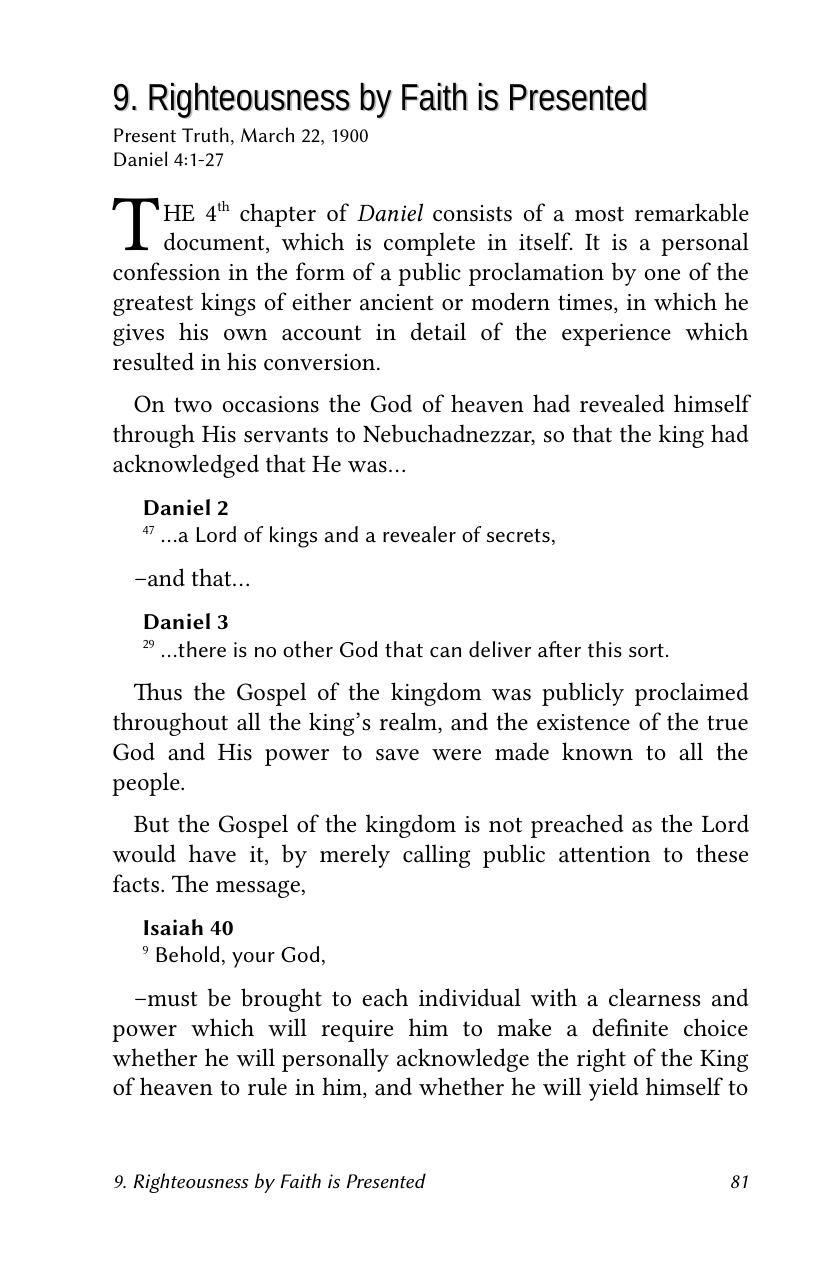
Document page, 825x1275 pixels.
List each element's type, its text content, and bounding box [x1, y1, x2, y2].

text 29 ...there is no other God that can deliver after this sort. [142, 636, 720, 663]
text Daniel 2 [142, 495, 750, 521]
text But the Gospel of the kingdom is not preached as the Lord would have it, by merely calling public attention to these facts. The message, [112, 810, 750, 898]
text Isaiah 40 [142, 914, 750, 941]
text Daniel 4:1-27 [112, 148, 750, 172]
text Daniel 3 [142, 609, 750, 635]
title Righteousness by Faith is Presented [112, 75, 750, 118]
text THE 4th chapter of Daniel consists of a most remarkable document, which is complete in itself. It is a personal confession in the form of a public proclamation by one of the greatest kings of either ancient or modern times, in which he gives his own account in detail of the experience which resulted in his conversion. [112, 198, 750, 377]
text –and that… [112, 564, 750, 592]
text 9 Behold, your God, [142, 942, 720, 968]
text –must be brought to each individual with a clearness and power which will require him to make a definite choice whether he will personally acknowledge the right of the King of heaven to rule in him, and whether he will yield himself to [112, 984, 750, 1102]
text Thus the Gospel of the kingdom was publicly proclaimed throughout all the king’s realm, and the existence of the true God and His power to save were made known to all the people. [112, 678, 750, 796]
text 47 ...a Lord of kings and a revealer of secrets, [142, 522, 720, 548]
text Present Truth, March 22, 1900 [112, 124, 750, 148]
text On two occasions the God of heaven had revealed himself through His servants to Nebuchadnezzar, so that the king had acknowledged that He was… [112, 390, 750, 478]
